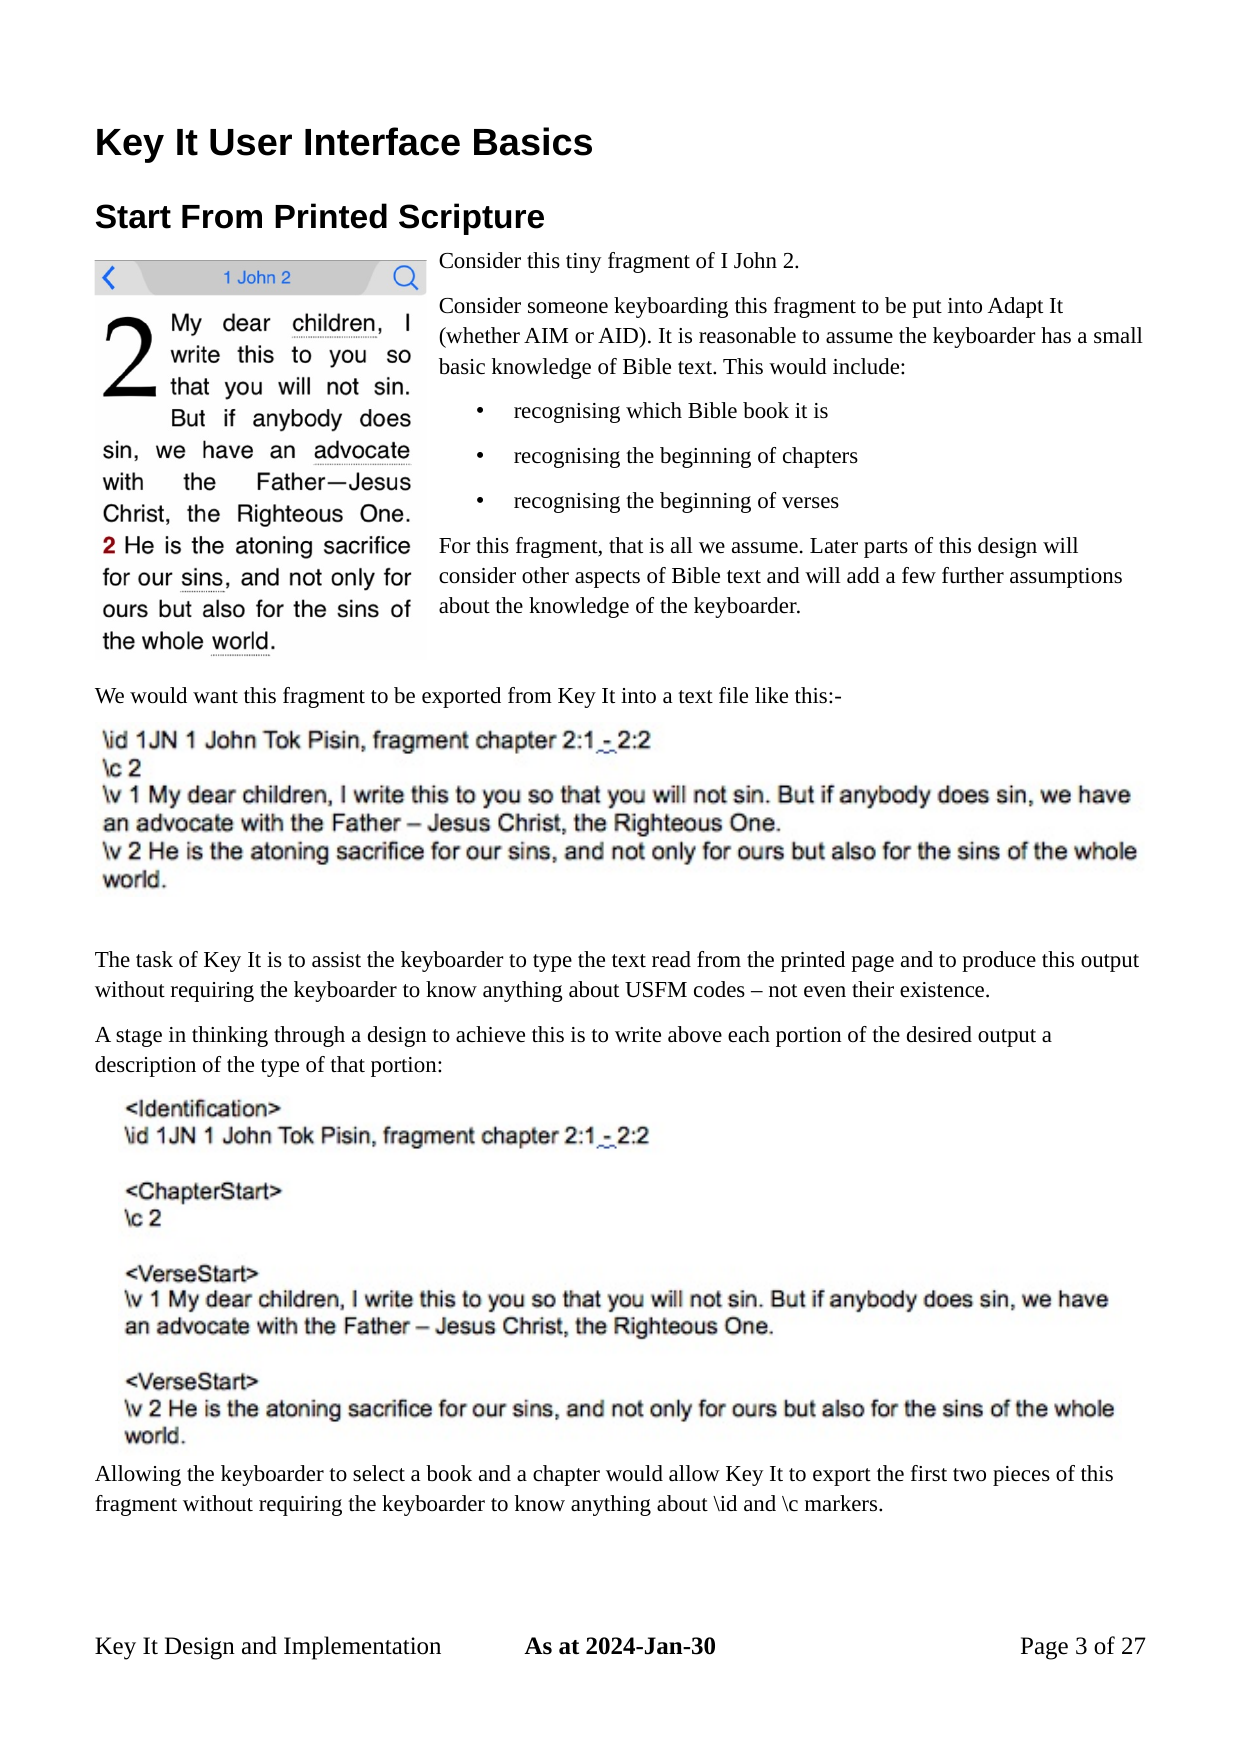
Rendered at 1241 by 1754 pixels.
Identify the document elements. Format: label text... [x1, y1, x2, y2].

text Allowing the keyboarder to select a book and a chapter would allow Key It to export the first two pieces of this fragment without requiring the keyboarder to know anything about \id and \c markers. [94, 1096, 1146, 1516]
subtitle Start From Printed Scripture [94, 196, 1146, 235]
text A stage in thinking through a design to achieve this is to write above each portion of the desired output a description of the type of that portion: [94, 1021, 1146, 1077]
picture [94, 260, 427, 660]
text Consider someone keyboarding this fragment to be put into Adapt It (whether AIM or AID). It is reasonable to assume the keyboarder has a small basic knowledge of Bible text. This would include: [427, 292, 1146, 379]
text The task of Key It is to assist the keyboarder to type the text read from the printed page and to produce this output without requiring the keyboarder to know anything about USFM codes – not even their existence. [94, 946, 1146, 1002]
text For this fragment, that is all we assume. Later parts of this design will consider other aspects of Bible text and will add a few further assumptions about the knowledge of the keyboarder. [427, 532, 1146, 619]
list recognising the beginning of verses [427, 487, 1146, 513]
list recognising which Bible book it is [427, 398, 1146, 424]
text Consider this tiny fragment of I John 2. [94, 248, 1146, 274]
text We would want this fragment to be exported from Key It into a text file like this:- [94, 682, 1146, 708]
subtitle Key It User Interface Basics [94, 119, 1146, 163]
picture [118, 1095, 1123, 1456]
list recognising the beginning of chapters [427, 442, 1146, 469]
picture [95, 722, 1146, 897]
